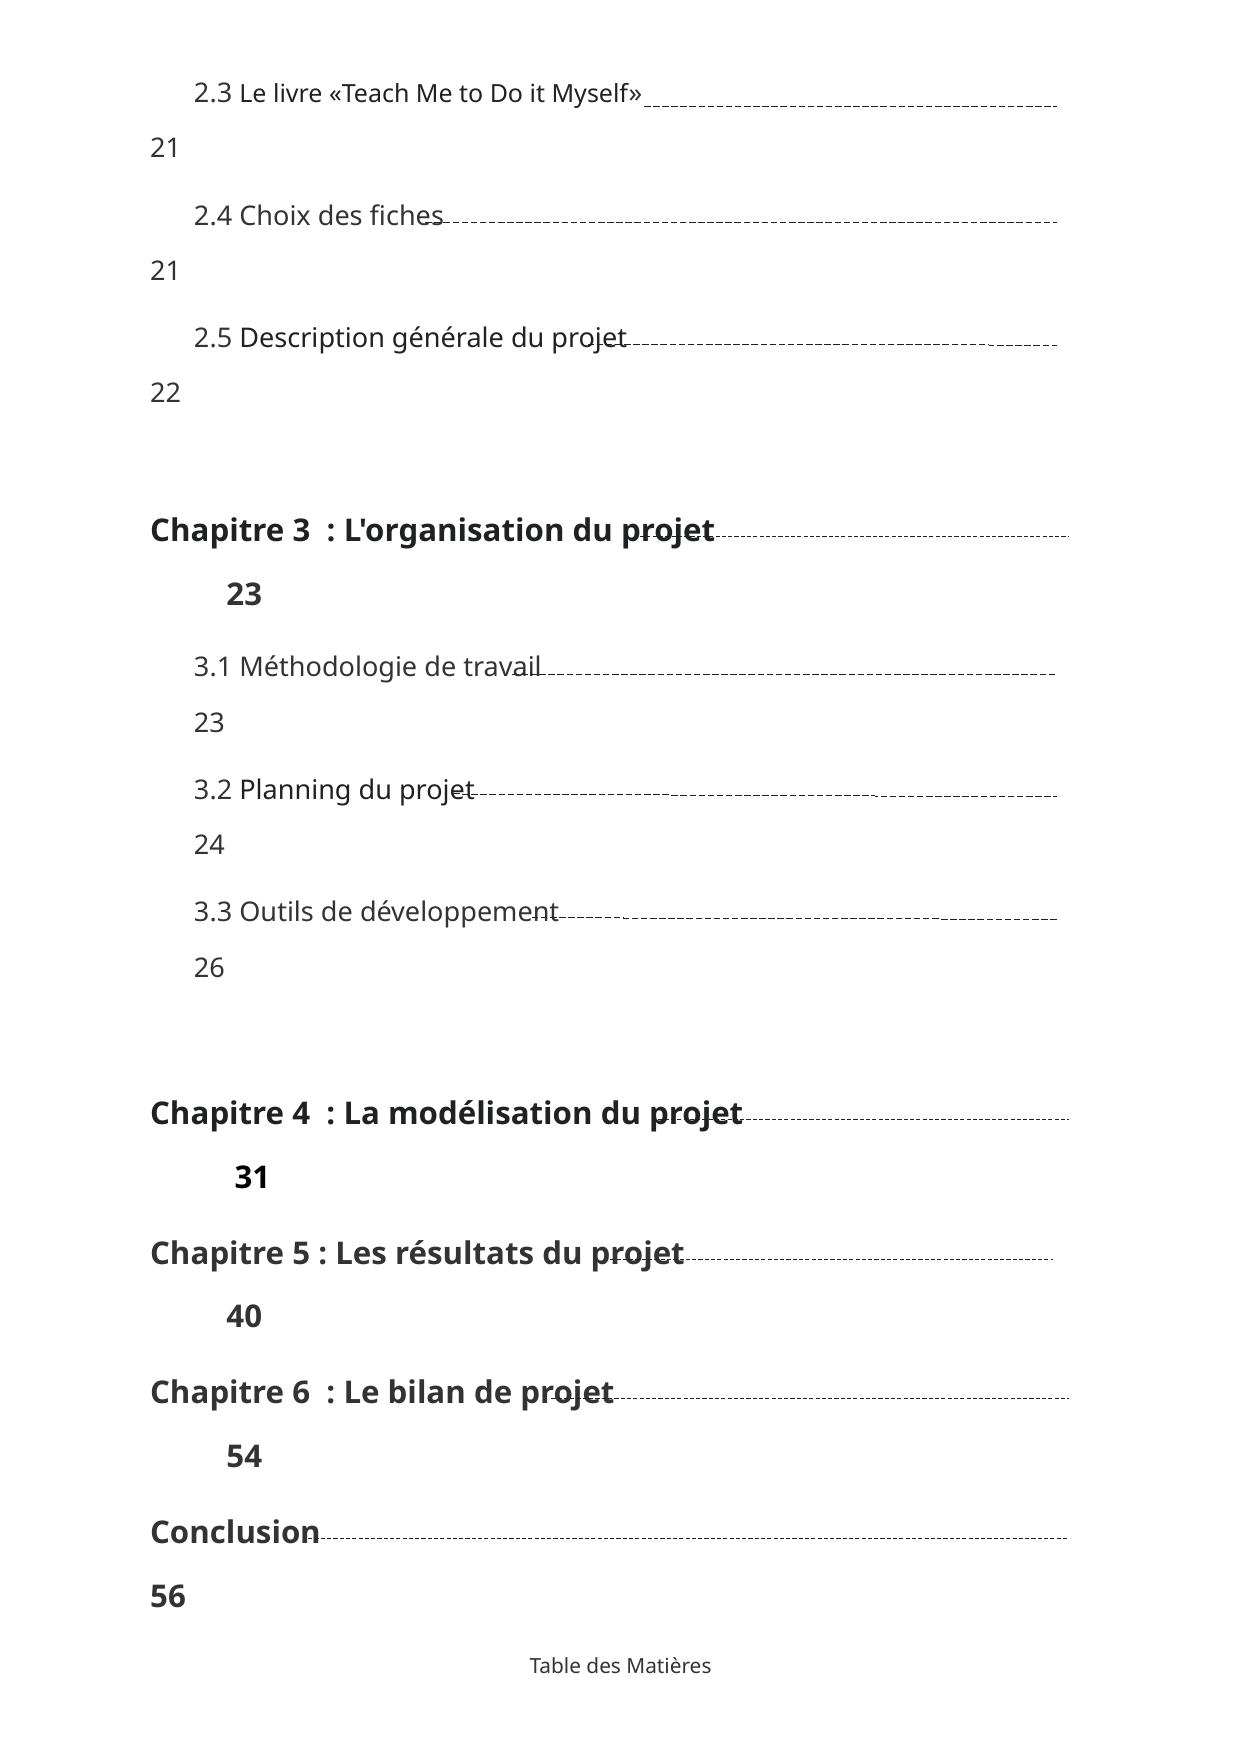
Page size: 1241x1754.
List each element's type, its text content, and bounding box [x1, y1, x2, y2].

text Chapitre 3 : L'organisation du projet 23 [150, 508, 1091, 615]
text Conclusion 56 [150, 1510, 1091, 1616]
text 2.5 Description générale du projet 22 [150, 318, 1091, 411]
text Chapitre 4 : La modélisation du projet 31 [150, 1091, 1091, 1197]
text 3.3 Outils de développement 26 [194, 893, 1091, 985]
text Chapitre 5 : Les résultats du projet 40 [150, 1231, 1091, 1337]
text 2.3 Le livre «Teach Me to Do it Myself» 21 [150, 73, 1091, 166]
text Chapitre 6 : Le bilan de projet 54 [150, 1370, 1091, 1477]
text 3.2 Planning du projet 24 [194, 770, 1091, 862]
text 3.1 Méthodologie de travail 23 [194, 648, 1091, 740]
text 2.4 Choix des fiches 21 [150, 196, 1091, 288]
